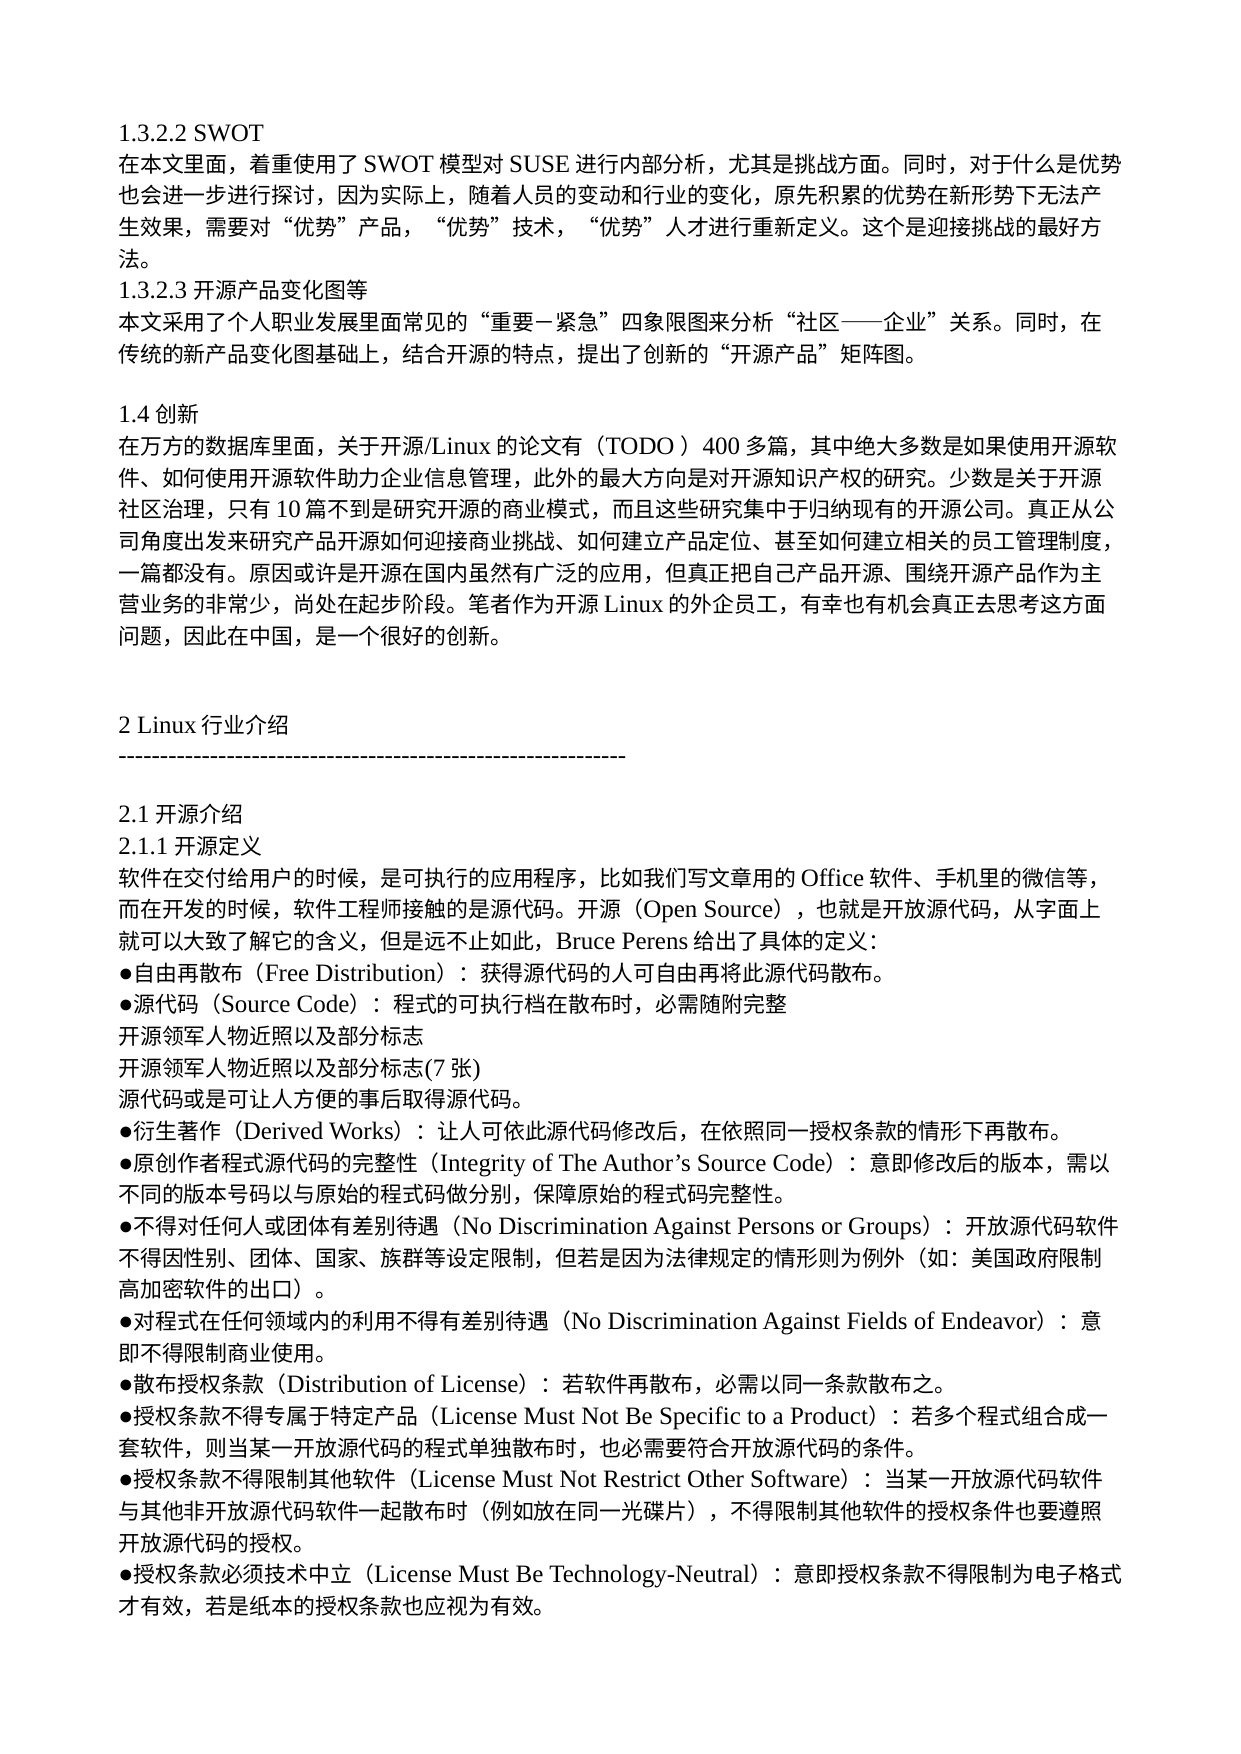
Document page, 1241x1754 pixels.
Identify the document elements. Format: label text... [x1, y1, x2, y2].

text 1.4 创新 [118, 397, 1122, 429]
text ●源代码（Source Code）：程式的可执行档在散布时，必需随附完整 [118, 987, 1122, 1019]
text 2.1.1 开源定义 [118, 829, 1122, 861]
text ●对程式在任何领域内的利用不得有差别待遇（No Discrimination Against Fields of Endeavor）：意即不得限制商业使用。 [118, 1304, 1122, 1367]
text 开源领军人物近照以及部分标志(7张) [118, 1051, 1122, 1082]
text ●散布授权条款（Distribution of License）：若软件再散布，必需以同一条款散布之。 [118, 1367, 1122, 1399]
text ●原创作者程式源代码的完整性（Integrity of The Author’s Source Code）：意即修改后的版本，需以不同的版本号码以与原始的程式码做分别，保障原始的程式码完整性。 [118, 1146, 1122, 1209]
text ●授权条款不得限制其他软件（License Must Not Restrict Other Software）：当某一开放源代码软件与其他非开放源代码软件一起散布时（例如放在同一光碟片），不得限制其他软件的授权条件也要遵照开放源代码的授权。 [118, 1462, 1122, 1557]
text 在本文里面，着重使用了SWOT模型对SUSE进行内部分析，尤其是挑战方面。同时，对于什么是优势也会进一步进行探讨，因为实际上，随着人员的变动和行业的变化，原先积累的优势在新形势下无法产生效果，需要对“优势”产品，“优势”技术，“优势”人才进行重新定义。这个是迎接挑战的最好方法。 [118, 147, 1122, 273]
text 2 Linux行业介绍 [118, 708, 1122, 740]
text 本文采用了个人职业发展里面常见的“重要－紧急”四象限图来分析“社区——企业”关系。同时，在传统的新产品变化图基础上，结合开源的特点，提出了创新的“开源产品”矩阵图。 [118, 305, 1122, 368]
text 1.3.2.2 SWOT [118, 118, 1122, 147]
text ●不得对任何人或团体有差别待遇（No Discrimination Against Persons or Groups）：开放源代码软件不得因性别、团体、国家、族群等设定限制，但若是因为法律规定的情形则为例外（如：美国政府限制高加密软件的出口）。 [118, 1209, 1122, 1304]
text ●授权条款必须技术中立（License Must Be Technology-Neutral）：意即授权条款不得限制为电子格式才有效，若是纸本的授权条款也应视为有效。 [118, 1557, 1122, 1621]
text 2.1 开源介绍 [118, 797, 1122, 829]
text 在万方的数据库里面，关于开源/Linux的论文有（TODO ）400多篇，其中绝大多数是如果使用开源软件、如何使用开源软件助力企业信息管理，此外的最大方向是对开源知识产权的研究。少数是关于开源社区治理，只有10篇不到是研究开源的商业模式，而且这些研究集中于归纳现有的开源公司。真正从公司角度出发来研究产品开源如何迎接商业挑战、如何建立产品定位、甚至如何建立相关的员工管理制度，一篇都没有。原因或许是开源在国内虽然有广泛的应用，但真正把自己产品开源、围绕开源产品作为主营业务的非常少，尚处在起步阶段。笔者作为开源Linux的外企员工，有幸也有机会真正去思考这方面问题，因此在中国，是一个很好的创新。 [118, 429, 1122, 651]
text ●衍生著作（Derived Works）：让人可依此源代码修改后，在依照同一授权条款的情形下再散布。 [118, 1114, 1122, 1146]
text 1.3.2.3 开源产品变化图等 [118, 273, 1122, 305]
text 源代码或是可让人方便的事后取得源代码。 [118, 1082, 1122, 1114]
text ●自由再散布（Free Distribution）：获得源代码的人可自由再将此源代码散布。 [118, 956, 1122, 987]
text 软件在交付给用户的时候，是可执行的应用程序，比如我们写文章用的Office软件、手机里的微信等，而在开发的时候，软件工程师接触的是源代码。开源（Open Source），也就是开放源代码，从字面上就可以大致了解它的含义，但是远不止如此，Bruce Perens给出了具体的定义： [118, 861, 1122, 956]
text 开源领军人物近照以及部分标志 [118, 1019, 1122, 1051]
text ●授权条款不得专属于特定产品（License Must Not Be Specific to a Product）：若多个程式组合成一套软件，则当某一开放源代码的程式单独散布时，也必需要符合开放源代码的条件。 [118, 1399, 1122, 1462]
text ------------------------------------------------------------- [118, 740, 1122, 768]
